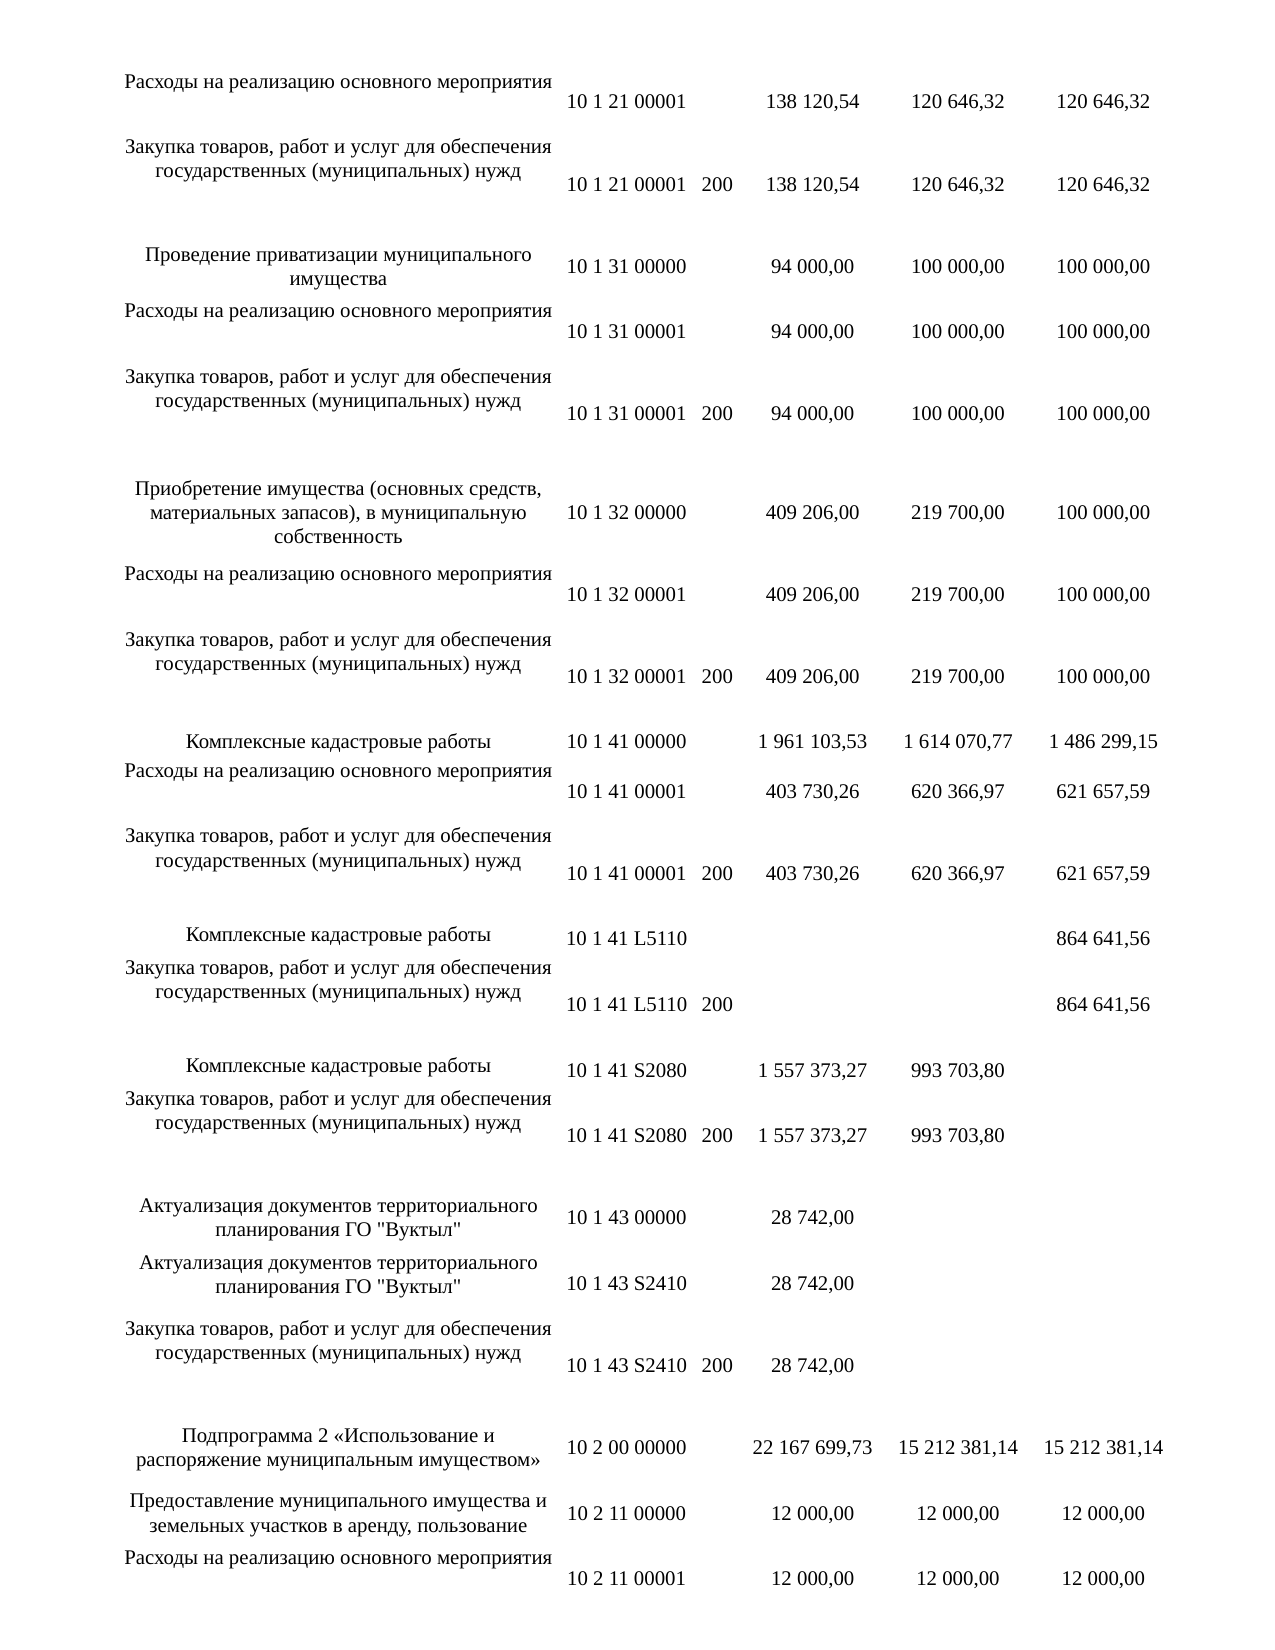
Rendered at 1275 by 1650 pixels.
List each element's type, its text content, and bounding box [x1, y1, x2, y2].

table_cell 1 614 070,77 [885, 725, 1030, 758]
table_cell 138 120,54 [740, 69, 885, 134]
table_cell 94 000,00 [740, 364, 885, 462]
table_cell 94 000,00 [740, 299, 885, 364]
table_cell 10 1 41 L5110 [558, 955, 694, 1053]
table_cell 200 [694, 1316, 740, 1414]
table_cell [694, 725, 740, 758]
table_cell [740, 922, 885, 955]
table_cell 100 000,00 [885, 364, 1030, 462]
table_cell 409 206,00 [740, 627, 885, 725]
table_cell [1030, 1184, 1176, 1250]
table_cell [694, 561, 740, 627]
table_cell [694, 1053, 740, 1086]
table_cell 200 [694, 955, 740, 1053]
table_cell 1 486 299,15 [1030, 725, 1176, 758]
table_cell [885, 955, 1030, 1053]
table_cell 10 1 41 00001 [558, 758, 694, 823]
table_cell [694, 758, 740, 823]
table_cell 120 646,32 [885, 69, 1030, 134]
table_cell [694, 299, 740, 364]
table_cell 409 206,00 [740, 561, 885, 627]
table_cell Приобретение имущества (основных средств, материальных запасов), в муниципальную собственность [118, 463, 558, 561]
table_cell [885, 1184, 1030, 1250]
table_cell Закупка товаров, работ и услуг для обеспечения государственных (муниципальных) нужд [118, 1086, 558, 1184]
table_cell [740, 955, 885, 1053]
table_cell 28 742,00 [740, 1250, 885, 1316]
table_cell 219 700,00 [885, 561, 1030, 627]
table_cell 100 000,00 [1030, 299, 1176, 364]
table_cell 10 1 31 00000 [558, 233, 694, 298]
table_cell 120 646,32 [1030, 69, 1176, 134]
table_cell 12 000,00 [1030, 1545, 1176, 1611]
table_cell [1030, 1053, 1176, 1086]
table_cell 22 167 699,73 [740, 1414, 885, 1480]
table_cell 200 [694, 824, 740, 922]
table_cell 1 557 373,27 [740, 1086, 885, 1184]
table_cell Комплексные кадастровые работы [118, 1053, 558, 1086]
table_cell 10 1 32 00001 [558, 627, 694, 725]
table_cell [694, 1184, 740, 1250]
table_cell 620 366,97 [885, 824, 1030, 922]
table_cell 10 1 43 00000 [558, 1184, 694, 1250]
table_cell 10 1 43 S2410 [558, 1316, 694, 1414]
table_cell [885, 1316, 1030, 1414]
table_cell 12 000,00 [740, 1480, 885, 1545]
table_cell 403 730,26 [740, 758, 885, 823]
table_cell 28 742,00 [740, 1184, 885, 1250]
table_cell 10 1 21 00001 [558, 134, 694, 233]
table_cell 10 1 31 00001 [558, 364, 694, 462]
table_cell 10 2 11 00000 [558, 1480, 694, 1545]
table_cell 200 [694, 1086, 740, 1184]
table_cell Подпрограмма 2 «Использование и распоряжение муниципальным имуществом» [118, 1414, 558, 1480]
table_cell 620 366,97 [885, 758, 1030, 823]
table_cell Комплексные кадастровые работы [118, 922, 558, 955]
table_cell 10 1 31 00001 [558, 299, 694, 364]
table_cell 100 000,00 [1030, 463, 1176, 561]
table_cell 10 1 41 L5110 [558, 922, 694, 955]
table_cell 10 1 21 00001 [558, 69, 694, 134]
table_cell [1030, 1086, 1176, 1184]
table_cell 409 206,00 [740, 463, 885, 561]
table_cell 10 1 41 00000 [558, 725, 694, 758]
table_cell 403 730,26 [740, 824, 885, 922]
table_cell Актуализация документов территориального планирования ГО "Вуктыл" [118, 1184, 558, 1250]
table_cell Расходы на реализацию основного мероприятия [118, 69, 558, 134]
table_cell 200 [694, 627, 740, 725]
table_cell 100 000,00 [885, 299, 1030, 364]
table_cell [885, 922, 1030, 955]
table_cell Расходы на реализацию основного мероприятия [118, 1545, 558, 1611]
table_cell 15 212 381,14 [1030, 1414, 1176, 1480]
table_cell Расходы на реализацию основного мероприятия [118, 561, 558, 627]
table_cell 10 1 41 00001 [558, 824, 694, 922]
table_cell Закупка товаров, работ и услуг для обеспечения государственных (муниципальных) нужд [118, 627, 558, 725]
table_cell Закупка товаров, работ и услуг для обеспечения государственных (муниципальных) нужд [118, 824, 558, 922]
table_cell 10 1 32 00001 [558, 561, 694, 627]
table_cell 100 000,00 [1030, 627, 1176, 725]
table_cell 864 641,56 [1030, 922, 1176, 955]
table_cell 94 000,00 [740, 233, 885, 298]
table_cell [885, 1250, 1030, 1316]
table_cell 10 1 41 S2080 [558, 1053, 694, 1086]
table_cell 100 000,00 [1030, 561, 1176, 627]
table_cell 120 646,32 [885, 134, 1030, 233]
table_cell Комплексные кадастровые работы [118, 725, 558, 758]
table_cell 100 000,00 [885, 233, 1030, 298]
table_cell 10 1 43 S2410 [558, 1250, 694, 1316]
table_cell 12 000,00 [885, 1480, 1030, 1545]
table_cell 12 000,00 [1030, 1480, 1176, 1545]
table_cell Расходы на реализацию основного мероприятия [118, 758, 558, 823]
table_cell Закупка товаров, работ и услуг для обеспечения государственных (муниципальных) нужд [118, 364, 558, 462]
table_cell [1030, 1250, 1176, 1316]
table_cell 200 [694, 134, 740, 233]
table_cell [694, 69, 740, 134]
table_cell Расходы на реализацию основного мероприятия [118, 299, 558, 364]
table_cell [694, 1414, 740, 1480]
table_cell Предоставление муниципального имущества и земельных участков в аренду, пользование [118, 1480, 558, 1545]
table_cell 120 646,32 [1030, 134, 1176, 233]
table_cell [694, 1250, 740, 1316]
table_cell Закупка товаров, работ и услуг для обеспечения государственных (муниципальных) нужд [118, 1316, 558, 1414]
table_cell 1 961 103,53 [740, 725, 885, 758]
table_cell 28 742,00 [740, 1316, 885, 1414]
table_cell Проведение приватизации муниципального имущества [118, 233, 558, 298]
table_cell Закупка товаров, работ и услуг для обеспечения государственных (муниципальных) нужд [118, 134, 558, 233]
table_cell 200 [694, 364, 740, 462]
table_cell [694, 1545, 740, 1611]
table_cell [694, 463, 740, 561]
table_cell 138 120,54 [740, 134, 885, 233]
table_cell [1030, 1316, 1176, 1414]
table_cell 100 000,00 [1030, 233, 1176, 298]
table_cell 864 641,56 [1030, 955, 1176, 1053]
table_cell 10 1 41 S2080 [558, 1086, 694, 1184]
table_cell 12 000,00 [740, 1545, 885, 1611]
table_cell 10 1 32 00000 [558, 463, 694, 561]
table_cell 993 703,80 [885, 1086, 1030, 1184]
table_cell [694, 1480, 740, 1545]
table_cell 219 700,00 [885, 463, 1030, 561]
table_cell 12 000,00 [885, 1545, 1030, 1611]
table_cell 15 212 381,14 [885, 1414, 1030, 1480]
table_cell 993 703,80 [885, 1053, 1030, 1086]
table_cell 10 2 00 00000 [558, 1414, 694, 1480]
table_cell 10 2 11 00001 [558, 1545, 694, 1611]
table_cell Закупка товаров, работ и услуг для обеспечения государственных (муниципальных) нужд [118, 955, 558, 1053]
table_cell 219 700,00 [885, 627, 1030, 725]
table_cell 100 000,00 [1030, 364, 1176, 462]
table_cell 621 657,59 [1030, 758, 1176, 823]
table_cell [694, 233, 740, 298]
table_cell 621 657,59 [1030, 824, 1176, 922]
table_cell Актуализация документов территориального планирования ГО "Вуктыл" [118, 1250, 558, 1316]
table_cell [694, 922, 740, 955]
table_cell 1 557 373,27 [740, 1053, 885, 1086]
